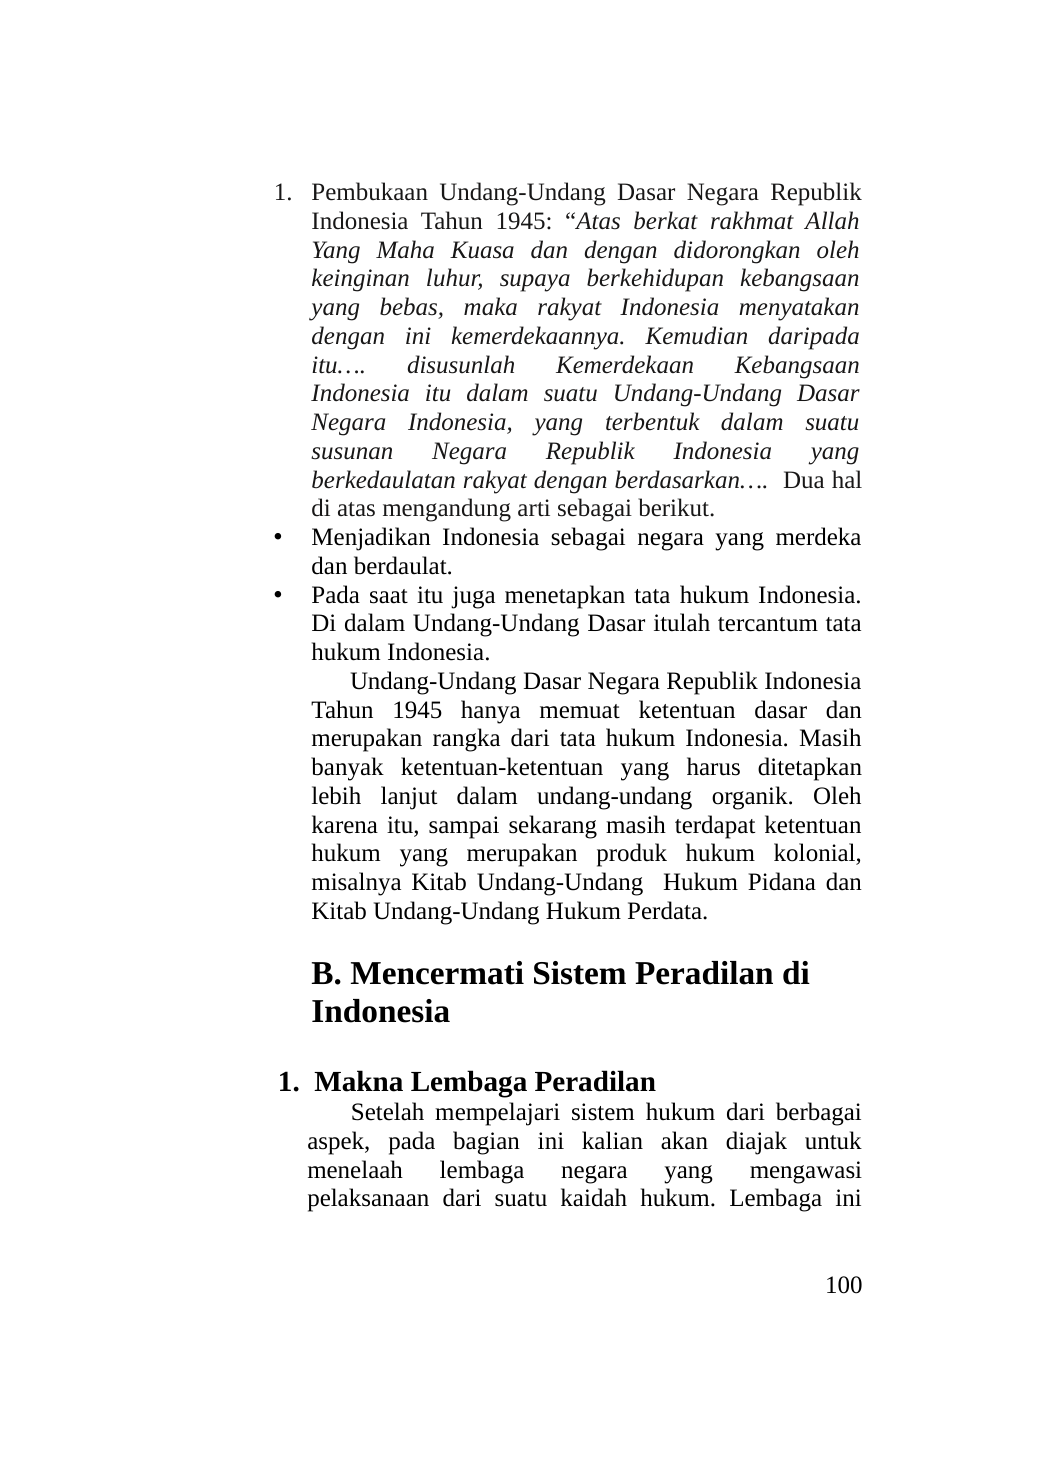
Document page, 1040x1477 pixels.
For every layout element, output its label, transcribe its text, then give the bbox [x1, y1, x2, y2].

list Menjadikan Indonesia sebagai negara yang merdeka dan berdaulat. [274, 522, 862, 580]
list Pada saat itu juga menetapkan tata hukum Indonesia. Di dalam Undang-Undang Dasar itulah tercantum tata hukum Indonesia. [274, 580, 862, 666]
text 1. Makna Lembaga Peradilan [278, 1064, 862, 1097]
text Setelah mempelajari sistem hukum dari berbagai aspek, pada bagian ini kalian akan diajak untuk menelaah lembaga negara yang mengawasi pelaksanaan dari suatu kaidah hukum. Lembaga ini [307, 1097, 862, 1212]
list B. Mencermati Sistem Peradilan di Indonesia [274, 953, 862, 1030]
list Pembukaan Undang-Undang Dasar Negara Republik Indonesia Tahun 1945: “Atas berkat rakhmat Allah Yang Maha Kuasa dan dengan didorongkan oleh keinginan luhur, supaya berkehidupan kebangsaan yang bebas, maka rakyat Indonesia menyatakan dengan ini kemerdekaannya. Kemudian daripada itu…. disusunlah Kemerdekaan Kebangsaan Indonesia itu dalam suatu Undang-Undang Dasar Negara Indonesia, yang terbentuk dalam suatu susunan Negara Republik Indonesia yang berkedaulatan rakyat dengan berdasarkan…. Dua hal di atas mengandung arti sebagai berikut. [274, 177, 862, 522]
list Undang-Undang Dasar Negara Republik Indonesia Tahun 1945 hanya memuat ketentuan dasar dan merupakan rangka dari tata hukum Indonesia. Masih banyak ketentuan-ketentuan yang harus ditetapkan lebih lanjut dalam undang-undang organik. Oleh karena itu, sampai sekarang masih terdapat ketentuan hukum yang merupakan produk hukum kolonial, misalnya Kitab Undang-Undang Hukum Pidana dan Kitab Undang-Undang Hukum Perdata. [274, 666, 862, 925]
